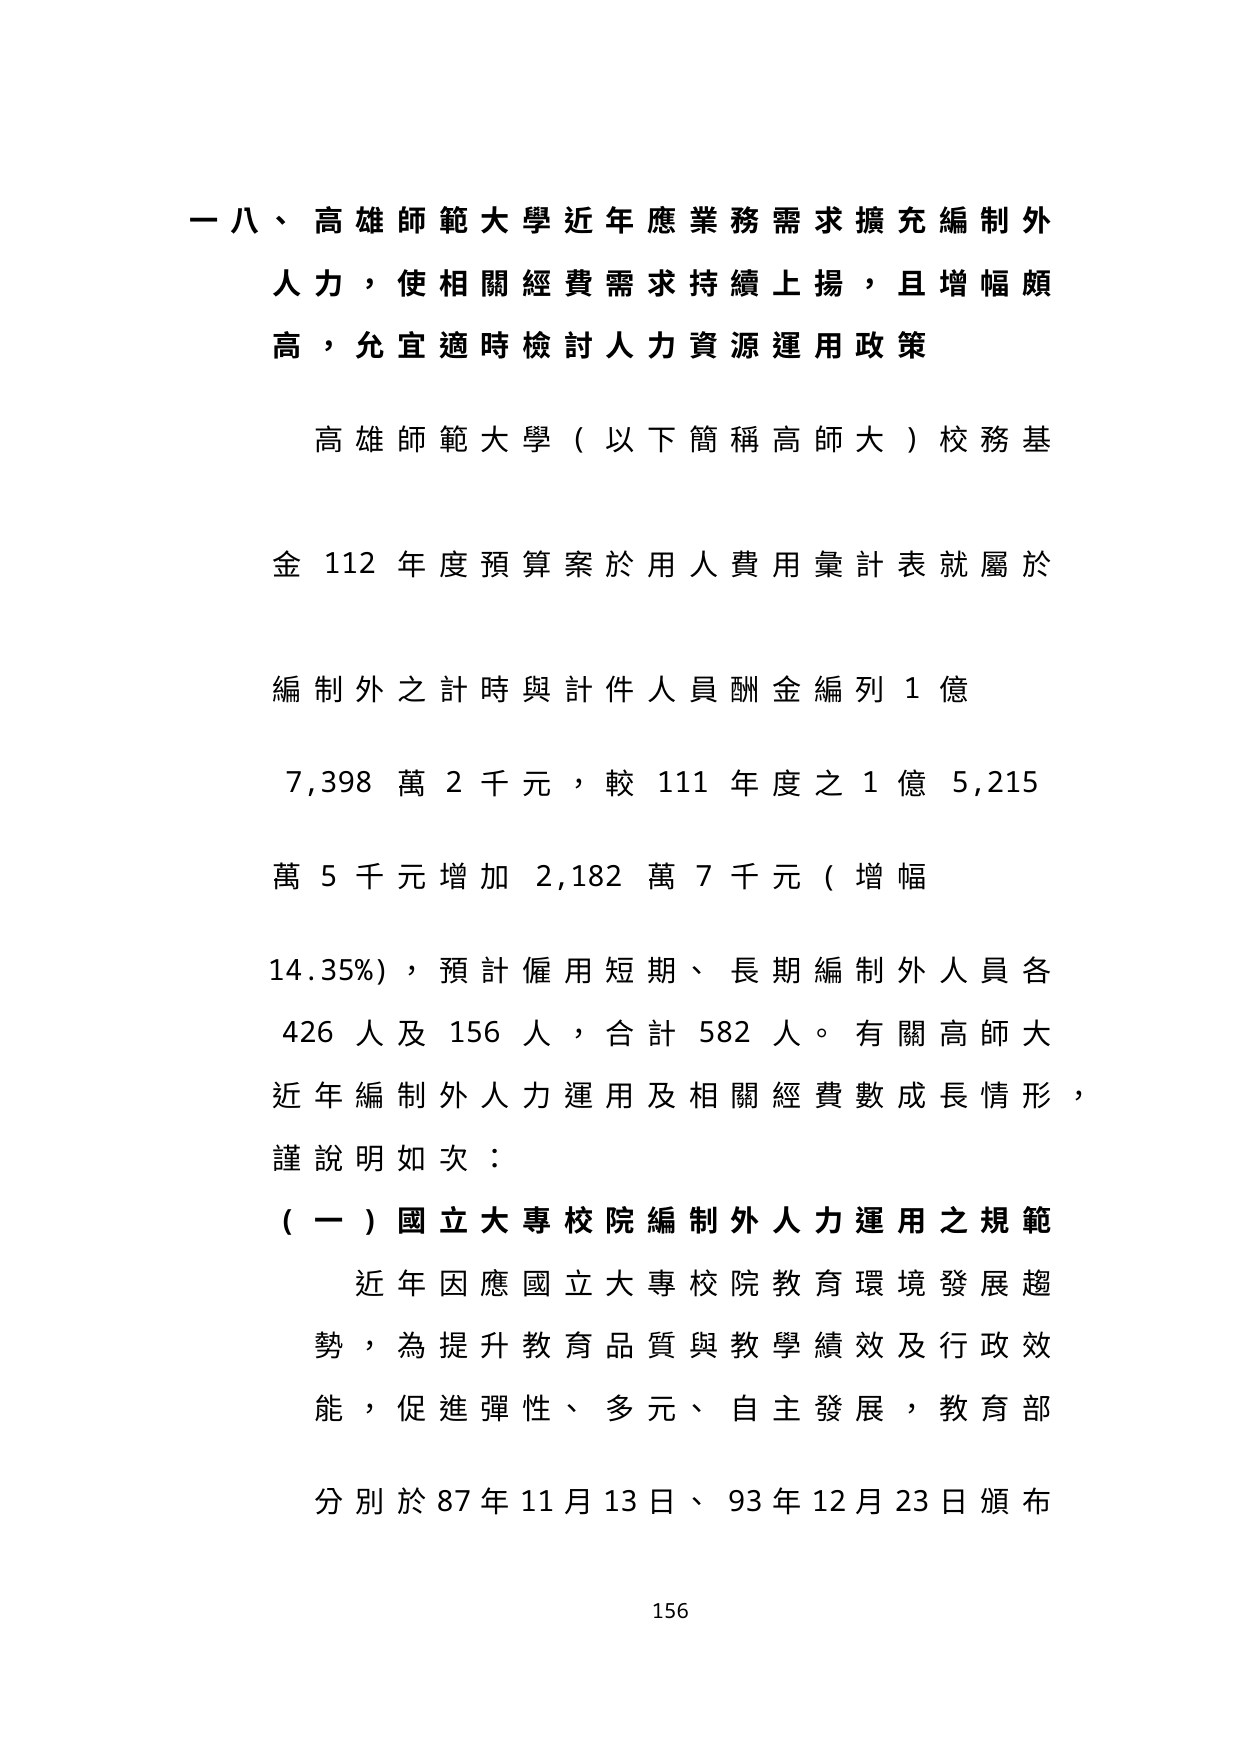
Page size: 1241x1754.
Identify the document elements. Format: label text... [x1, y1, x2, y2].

text 一八、高雄師範大學近年應業務需求擴充編制外人力，使相關經費需求持續上揚，且增幅頗高，允宜適時檢討人力資源運用政策 [183, 177, 1058, 365]
text 近年因應國立大專校院教育環境發展趨勢，為提升教育品質與教學績效及行政效能，促進彈性、多元、自主發展，教育部分別於87年11月13日、93年12月23日頒布 [271, 1240, 1058, 1552]
text (一)國立大專校院編制外人力運用之規範 [242, 1177, 1058, 1240]
text 高雄師範大學(以下簡稱高師大)校務基金112年度預算案於用人費用彙計表就屬於編制外之計時與計件人員酬金編列1億7,398萬2千元，較111年度之1億5,215萬5千元增加2,182萬7千元(增幅14.35%)，預計僱用短期、長期編制外人員各426人及156人，合計582人。有關高師大近年編制外人力運用及相關經費數成長情形，謹說明如次： [242, 365, 1058, 1177]
